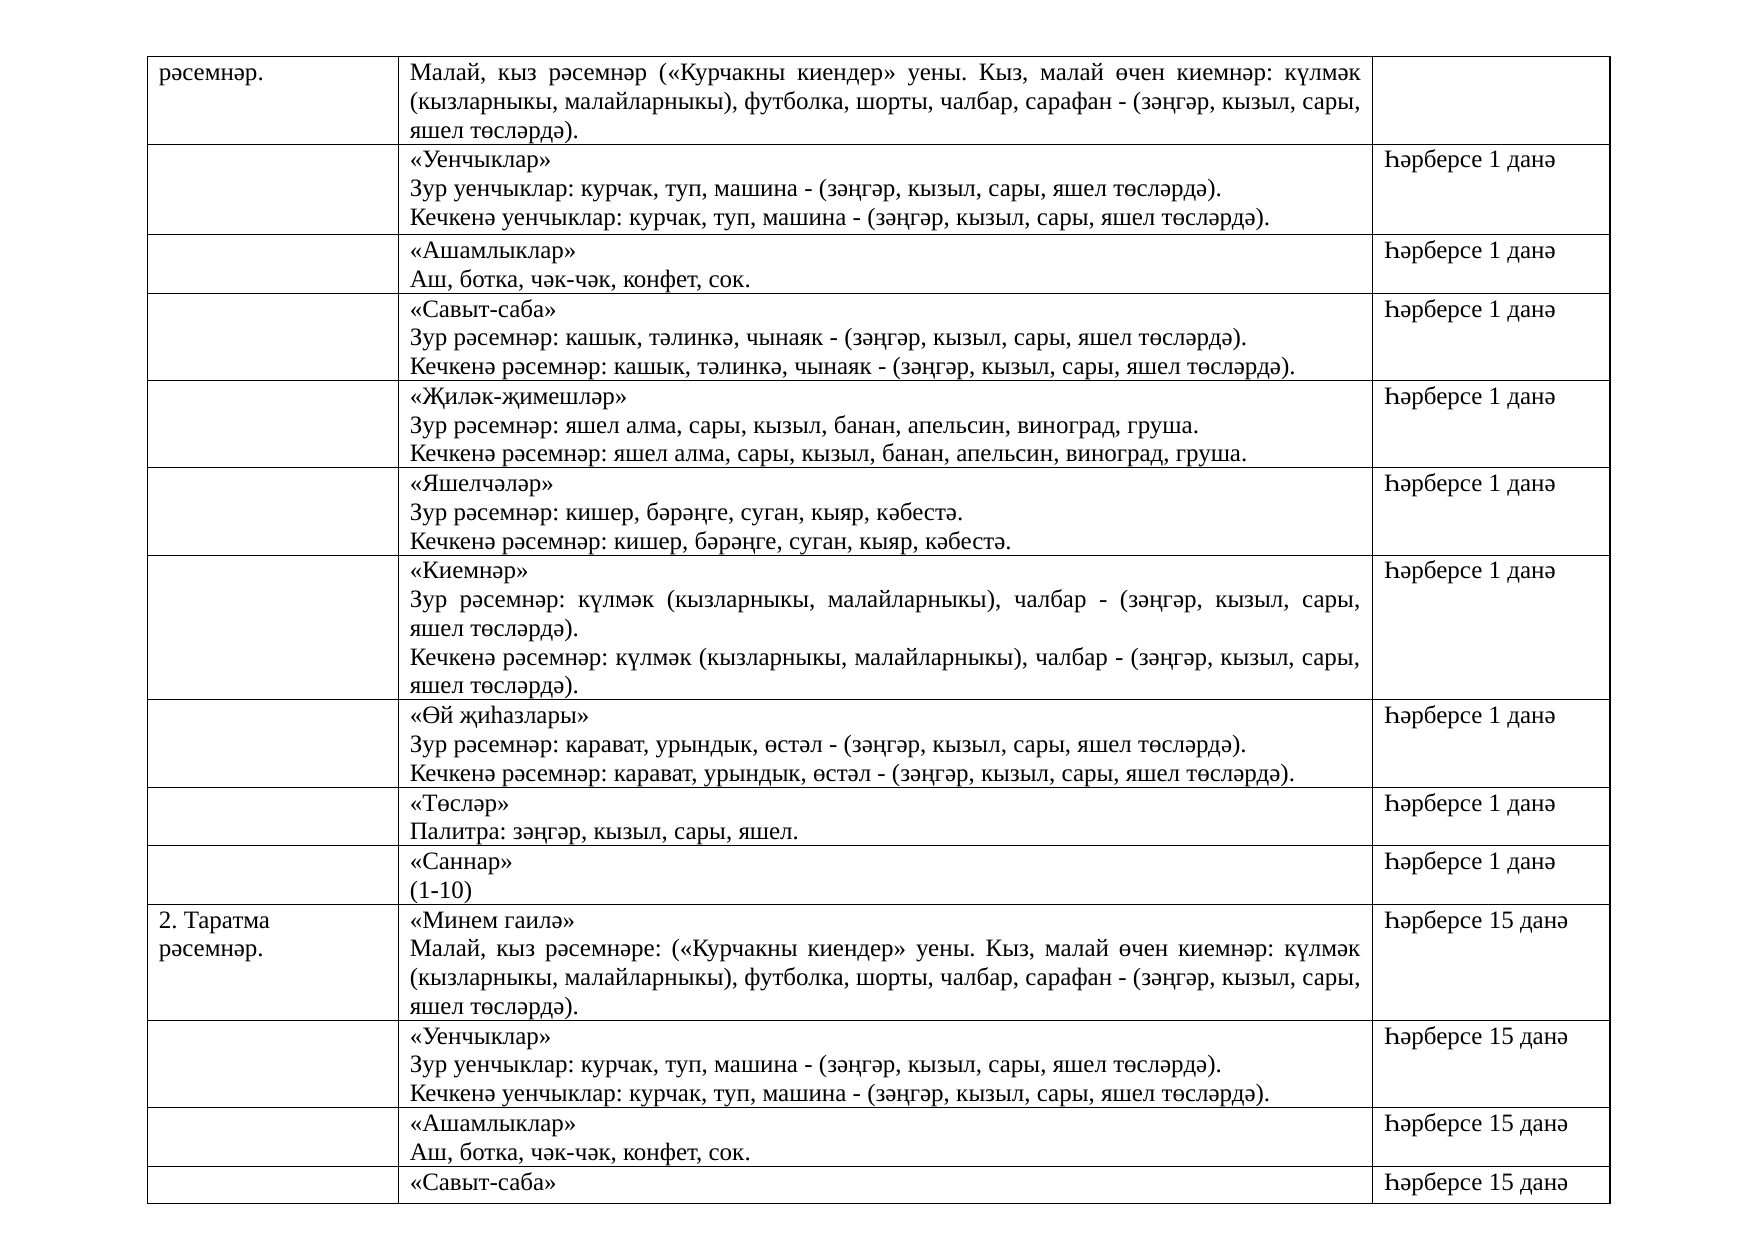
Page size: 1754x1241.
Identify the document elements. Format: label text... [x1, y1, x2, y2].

table_cell Һәрберсе 1 данә [1373, 556, 1609, 699]
table_cell Һәрберсе 15 данә [1373, 1108, 1609, 1166]
table_cell [148, 145, 398, 234]
table_cell Һәрберсе 1 данә [1373, 145, 1609, 234]
table_cell [148, 235, 398, 293]
table_cell «Киемнәр» Зур рәсемнәр: күлмәк (кызларныкы, малайларныкы), чалбар - (зәңгәр, кызыл, сары, яшел төсләрдә). Кечкенә рәсемнәр: күлмәк (кызларныкы, малайларныкы), чалбар - (зәңгәр, кызыл, сары, яшел төсләрдә). [399, 556, 1372, 699]
table_cell [148, 1167, 398, 1203]
table_cell [148, 788, 398, 845]
table_cell «Уенчыклар» Зур уенчыклар: курчак, туп, машина - (зәңгәр, кызыл, сары, яшел төсләрдә). Кечкенә уенчыклар: курчак, туп, машина - (зәңгәр, кызыл, сары, яшел төсләрдә). [399, 1021, 1372, 1107]
table_cell [148, 1108, 398, 1166]
table_cell «Төсләр» Палитра: зәңгәр, кызыл, сары, яшел. [399, 788, 1372, 845]
table_cell [148, 294, 398, 380]
table_cell [148, 556, 398, 699]
table_cell «Савыт-саба» [399, 1167, 1372, 1203]
table_cell «Ашамлыклар» Аш, ботка, чәк-чәк, конфет, сок. [399, 1108, 1372, 1166]
table_cell Һәрберсе 15 данә [1373, 905, 1609, 1020]
table_cell Һәрберсе 1 данә [1373, 846, 1609, 904]
table_cell «Өй җиһазлары» Зур рәсемнәр: карават, урындык, өстәл - (зәңгәр, кызыл, сары, яшел төсләрдә). Кечкенә рәсемнәр: карават, урындык, өстәл - (зәңгәр, кызыл, сары, яшел төсләрдә). [399, 700, 1372, 787]
table_cell Һәрберсе 1 данә [1373, 468, 1609, 554]
table_cell «Савыт-саба» Зур рәсемнәр: кашык, тәлинкә, чынаяк - (зәңгәр, кызыл, сары, яшел төсләрдә). Кечкенә рәсемнәр: кашык, тәлинкә, чынаяк - (зәңгәр, кызыл, сары, яшел төсләрдә). [399, 294, 1372, 380]
table_cell Һәрберсе 1 данә [1373, 235, 1609, 293]
table_cell [148, 846, 398, 904]
table_header рәсемнәр. [148, 57, 398, 143]
table_header [1373, 57, 1609, 143]
table_cell [148, 1021, 398, 1107]
table_cell Һәрберсе 1 данә [1373, 700, 1609, 787]
table_cell Һәрберсе 15 данә [1373, 1167, 1609, 1203]
table_cell «Ашамлыклар» Аш, ботка, чәк-чәк, конфет, сок. [399, 235, 1372, 293]
table_cell Һәрберсе 1 данә [1373, 294, 1609, 380]
table_cell «Уенчыклар» Зур уенчыклар: курчак, туп, машина - (зәңгәр, кызыл, сары, яшел төсләрдә). Кечкенә уенчыклар: курчак, туп, машина - (зәңгәр, кызыл, сары, яшел төсләрдә). [399, 145, 1372, 234]
table_cell 2. Таратма рәсемнәр. [148, 905, 398, 1020]
table_cell «Саннар» 10) [399, 846, 1372, 904]
table_cell [148, 381, 398, 467]
table_cell Һәрберсе 1 данә [1373, 381, 1609, 467]
table_cell «Минем гаилә» Малай, кыз рәсемнәре: («Курчакны киендер» уены. Кыз, малай өчен киемнәр: күлмәк (кызларныкы, малайларныкы), футболка, шорты, чалбар, сарафан - (зәңгәр, кызыл, сары, яшел төсләрдә). [399, 905, 1372, 1020]
table_cell [148, 700, 398, 787]
table_cell «Яшелчәләр» Зур рәсемнәр: кишер, бәрәңге, суган, кыяр, кәбестә. Кечкенә рәсемнәр: кишер, бәрәңге, суган, кыяр, кәбестә. [399, 468, 1372, 554]
table_cell Һәрберсе 1 данә [1373, 788, 1609, 845]
table_cell «Җиләк-җимешләр» Зур рәсемнәр: яшел алма, сары, кызыл, банан, апельсин, виноград, груша. Кечкенә рәсемнәр: яшел алма, сары, кызыл, банан, апельсин, виноград, груша. [399, 381, 1372, 467]
table_header Малай, кыз рәсемнәр («Курчакны киендер» уены. Кыз, малай өчен киемнәр: күлмәк (кызларныкы, малайларныкы), футболка, шорты, чалбар, сарафан - (зәңгәр, кызыл, сары, яшел төсләрдә). [399, 57, 1372, 143]
table_cell Һәрберсе 15 данә [1373, 1021, 1609, 1107]
table_cell [148, 468, 398, 554]
